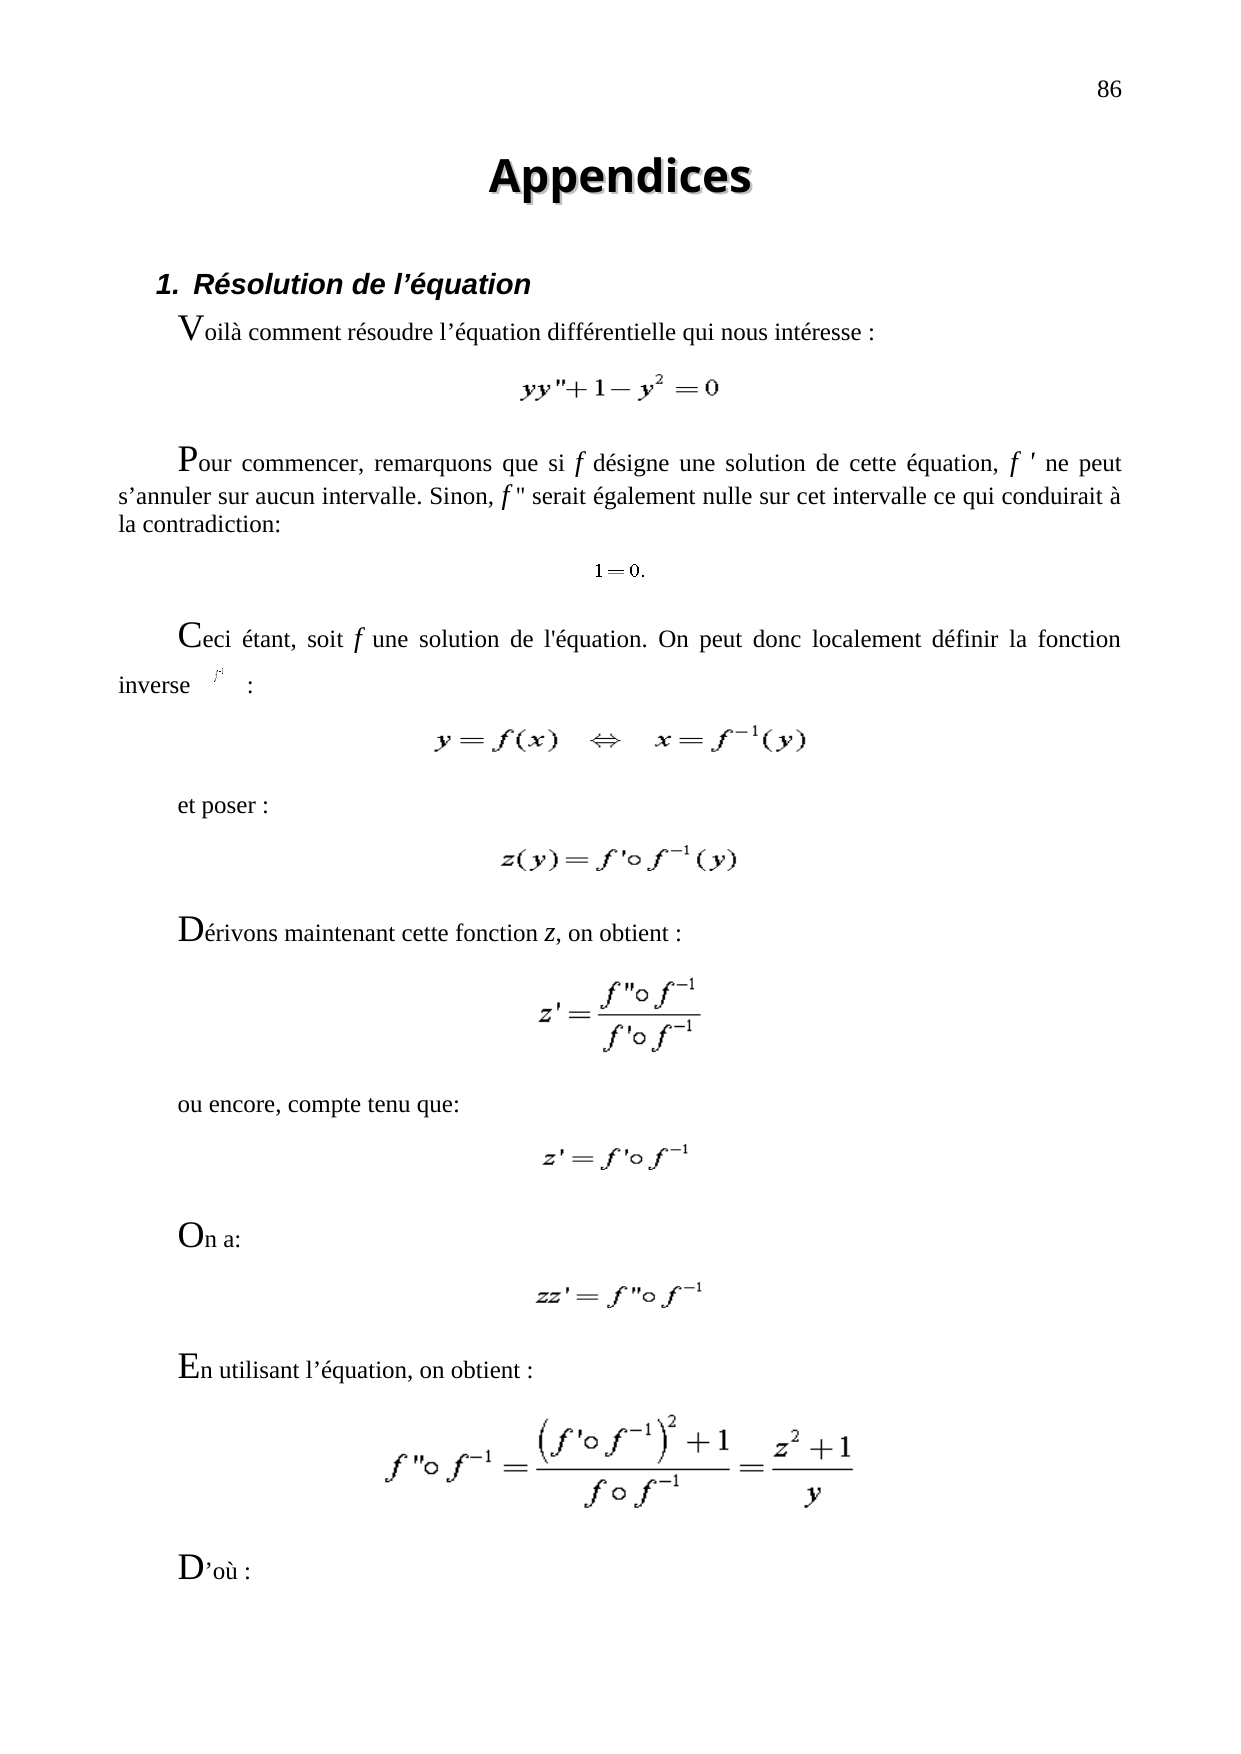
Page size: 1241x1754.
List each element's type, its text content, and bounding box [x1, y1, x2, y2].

text Ceci étant, soit f une solution de l'équation. On peut donc localement définir la fonction inverse : [118, 614, 1122, 699]
picture [515, 370, 725, 404]
text Dérivons maintenant cette fonction z, on obtient : [118, 908, 1122, 949]
text En utilisant l’équation, on obtient : [118, 1345, 1122, 1386]
picture [213, 665, 224, 685]
text On a: [118, 1214, 1122, 1256]
picture [429, 720, 811, 757]
text ou encore, compte tenu que: [118, 1090, 1122, 1118]
picture [532, 1277, 708, 1311]
subtitle Résolution de l’équation [156, 268, 1122, 301]
text D’où : [118, 1546, 1122, 1587]
picture [535, 971, 705, 1056]
picture [382, 1407, 859, 1512]
picture [592, 559, 648, 581]
picture [539, 1139, 694, 1173]
picture [497, 840, 743, 874]
subtitle Appendices [118, 143, 1122, 206]
text Voilà comment résoudre l’équation différentielle qui nous intéresse : [118, 307, 1122, 348]
text Pour commencer, remarquons que si f désigne une solution de cette équation, f ' ne peut s’annuler sur aucun intervalle. Sinon, f '' serait également nulle sur cet intervalle ce qui conduirait à la contradiction: [118, 437, 1122, 538]
text et poser : [118, 791, 1122, 819]
